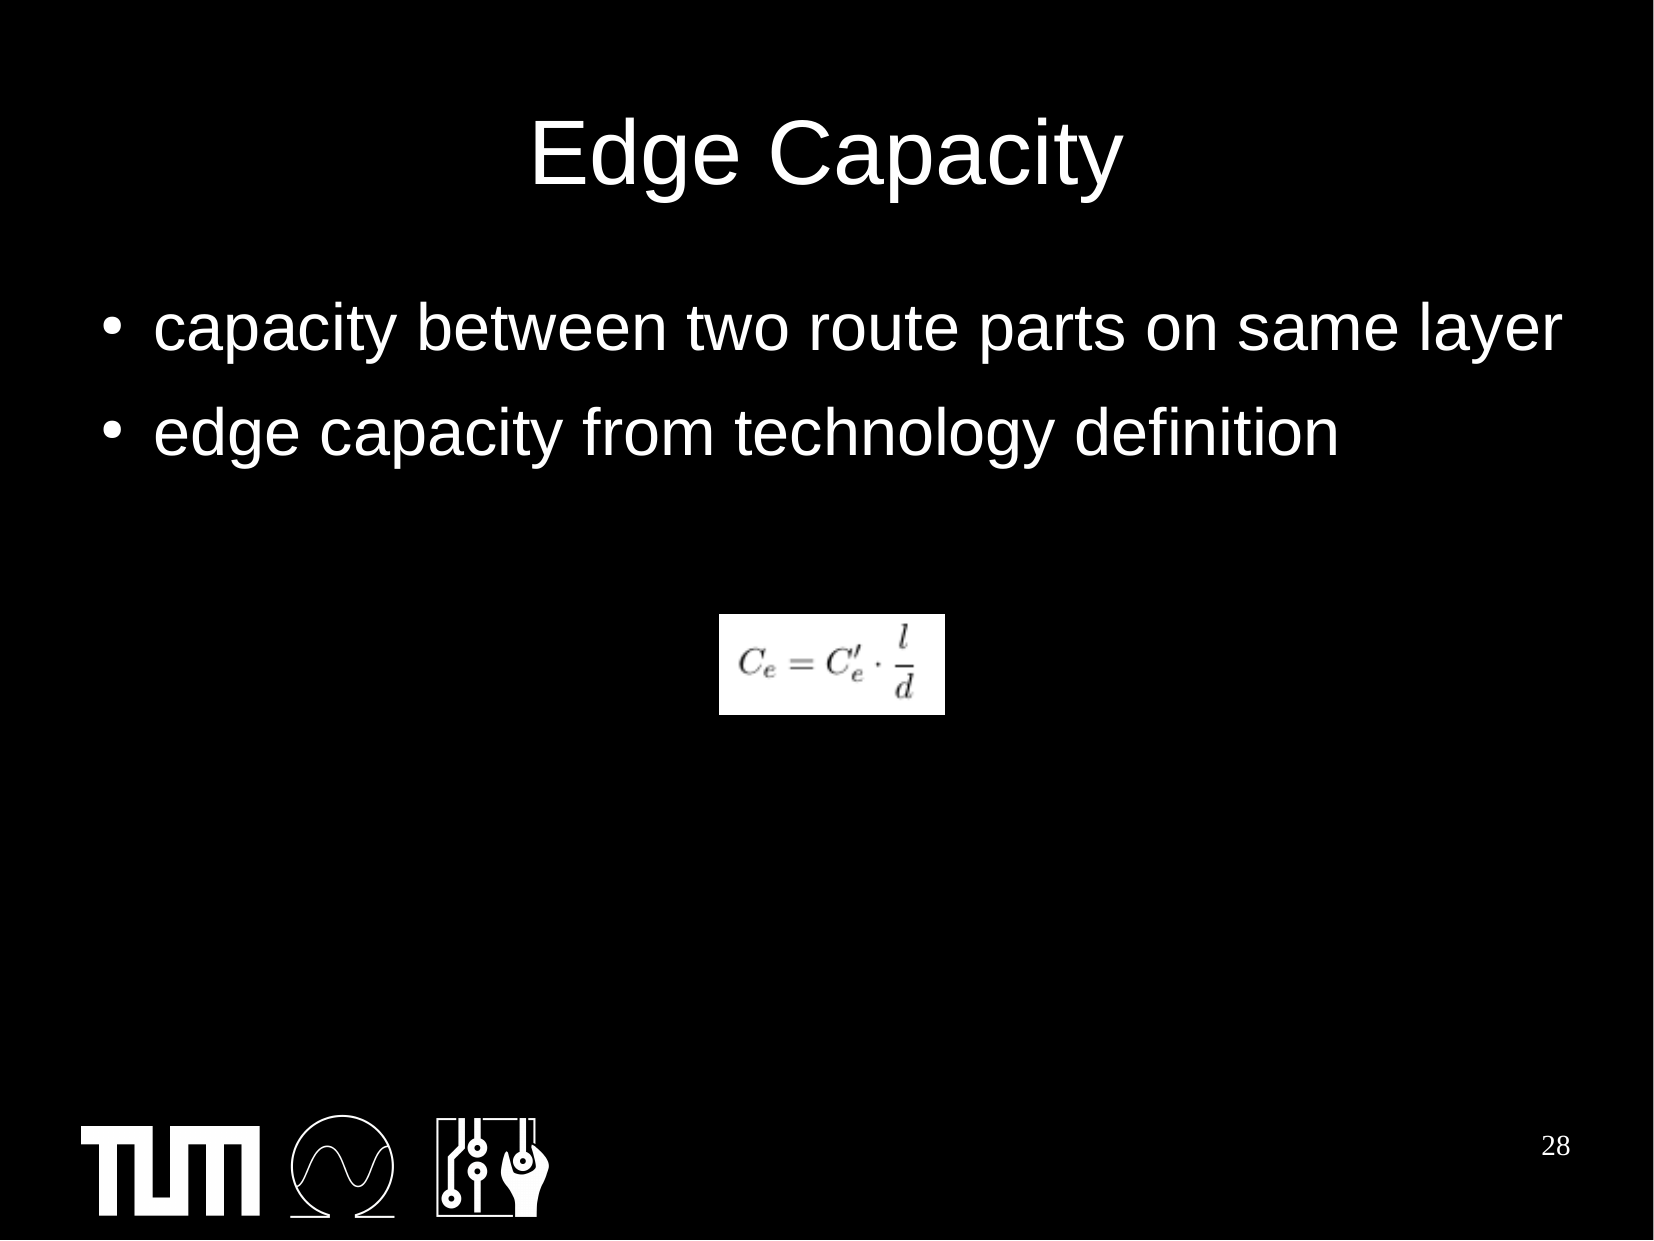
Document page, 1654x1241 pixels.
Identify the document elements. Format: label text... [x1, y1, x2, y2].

picture [719, 614, 945, 715]
picture [63, 1108, 272, 1227]
picture [283, 1109, 402, 1227]
list capacity between two route parts on same layer edge capacity from technology definition [82, 290, 1571, 1109]
picture [425, 1109, 554, 1227]
title Edge Capacity [82, 49, 1571, 257]
